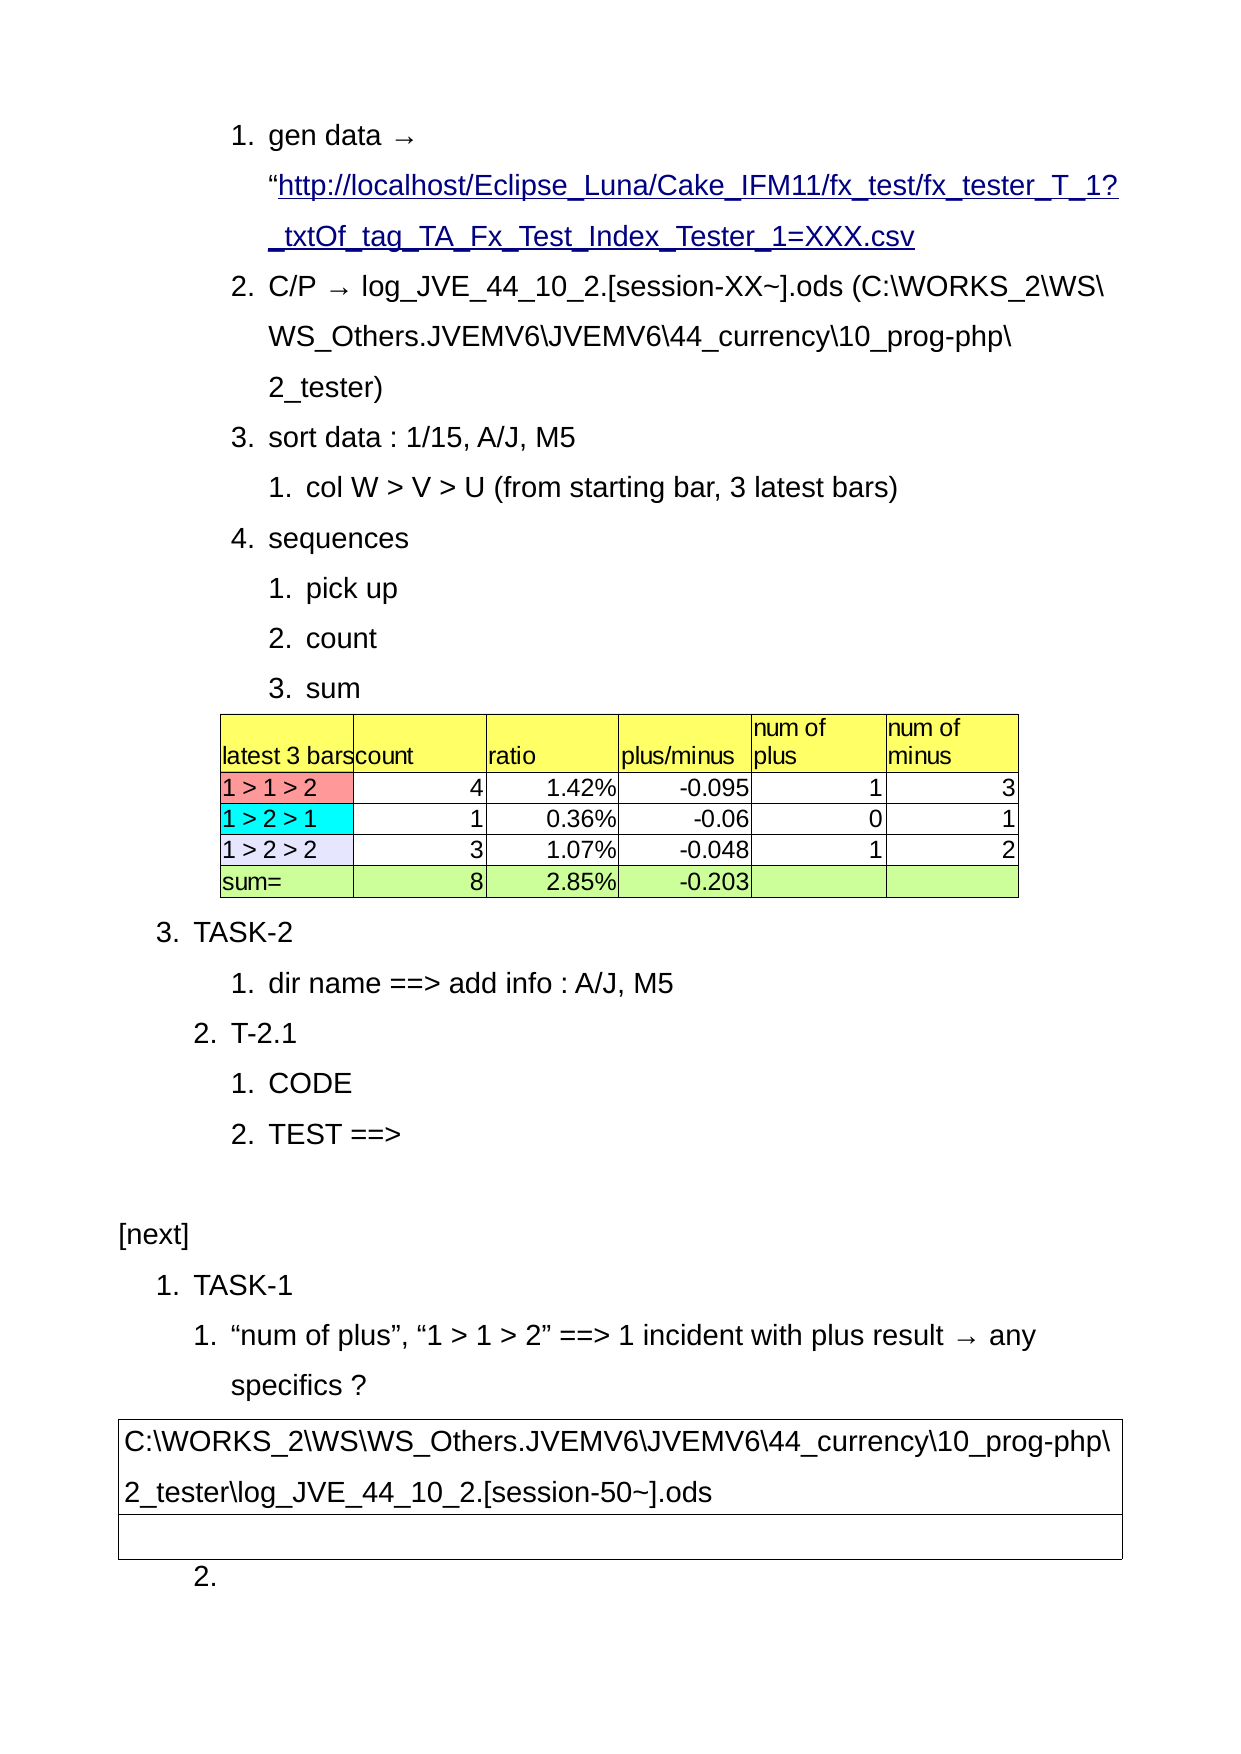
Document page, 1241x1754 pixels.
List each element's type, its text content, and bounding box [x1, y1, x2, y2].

list sum [268, 672, 1122, 705]
table_cell [119, 1515, 1122, 1559]
list T-2.1 [193, 1016, 1122, 1049]
list CODE [231, 1066, 1122, 1100]
list count [268, 621, 1122, 655]
list pick up [268, 571, 1122, 604]
list sequences [231, 521, 1122, 554]
list TASK-2 [156, 722, 1122, 949]
list TASK-1 [156, 1268, 1122, 1301]
table_header C:\WORKS_2\WS\WS_Others.JVEMV6\JVEMV6\44_currency\10_prog-php\2_tester\log_JVE_44_10_2.[session-50~].ods [119, 1420, 1122, 1514]
text [next] [118, 1217, 1122, 1251]
list dir name ==> add info : A/J, M5 [231, 966, 1122, 999]
list sort data : 1/15, A/J, M5 [231, 420, 1122, 453]
list TEST ==> [231, 1117, 1122, 1150]
list C/P → log_JVE_44_10_2.[session-XX~].ods (C:\WORKS_2\WS\WS_Others.JVEMV6\JVEMV6\44_currency\10_prog-php\2_tester) [231, 269, 1122, 403]
list gen data → “http://localhost/Eclipse_Luna/Cake_IFM11/fx_test/fx_tester_T_1?_txtOf_tag_TA_Fx_Test_Index_Tester_1=XXX.csv [231, 118, 1122, 252]
list “num of plus”, “1 > 1 > 2” ==> 1 incident with plus result → any specifics ? [193, 1318, 1122, 1402]
list col W > V > U (from starting bar, 3 latest bars) [268, 470, 1122, 504]
